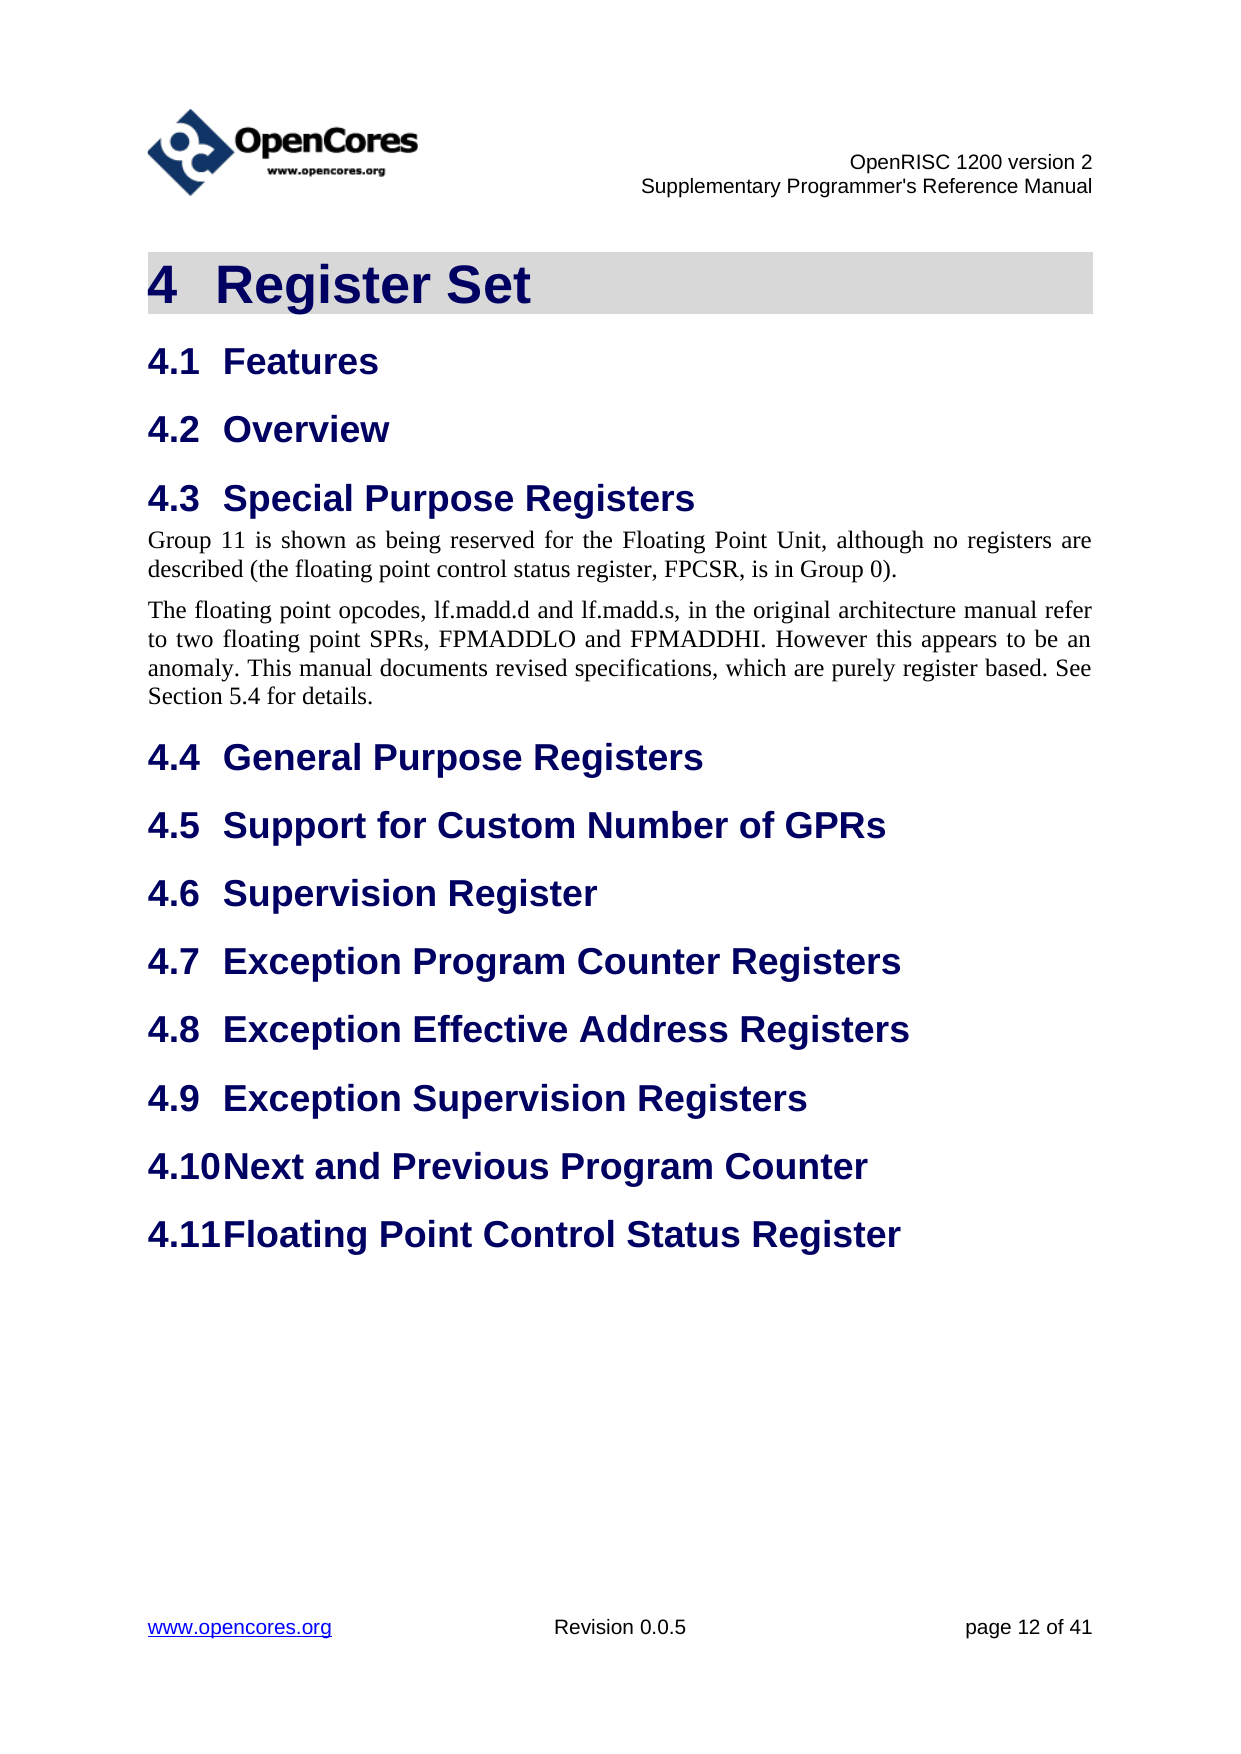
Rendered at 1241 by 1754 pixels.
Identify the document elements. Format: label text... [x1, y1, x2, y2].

subtitle Exception Supervision Registers [148, 1076, 1093, 1119]
text The floating point opcodes, lf.madd.d and lf.madd.s, in the original architecture manual refer to two floating point SPRs, FPMADDLO and FPMADDHI. However this appears to be an anomaly. This manual documents revised specifications, which are purely register based. See Section 5.4 for details. [148, 595, 1093, 710]
subtitle Overview [148, 408, 1093, 451]
subtitle General Purpose Registers [148, 735, 1093, 778]
subtitle Special Purpose Registers [148, 476, 1093, 519]
text Group 11 is shown as being reserved for the Floating Point Unit, although no registers are described (the floating point control status register, FPCSR, is in Group 0). [148, 525, 1093, 583]
subtitle Supervision Register [148, 871, 1093, 914]
picture [147, 109, 418, 196]
subtitle Next and Previous Program Counter [148, 1144, 1093, 1187]
subtitle Exception Program Counter Registers [148, 939, 1093, 983]
subtitle Support for Custom Number of GPRs [148, 803, 1093, 846]
subtitle Features [148, 339, 1093, 383]
subtitle Exception Effective Address Registers [148, 1008, 1093, 1051]
subtitle Floating Point Control Status Register [148, 1212, 1093, 1255]
subtitle Register Set [148, 252, 1093, 314]
